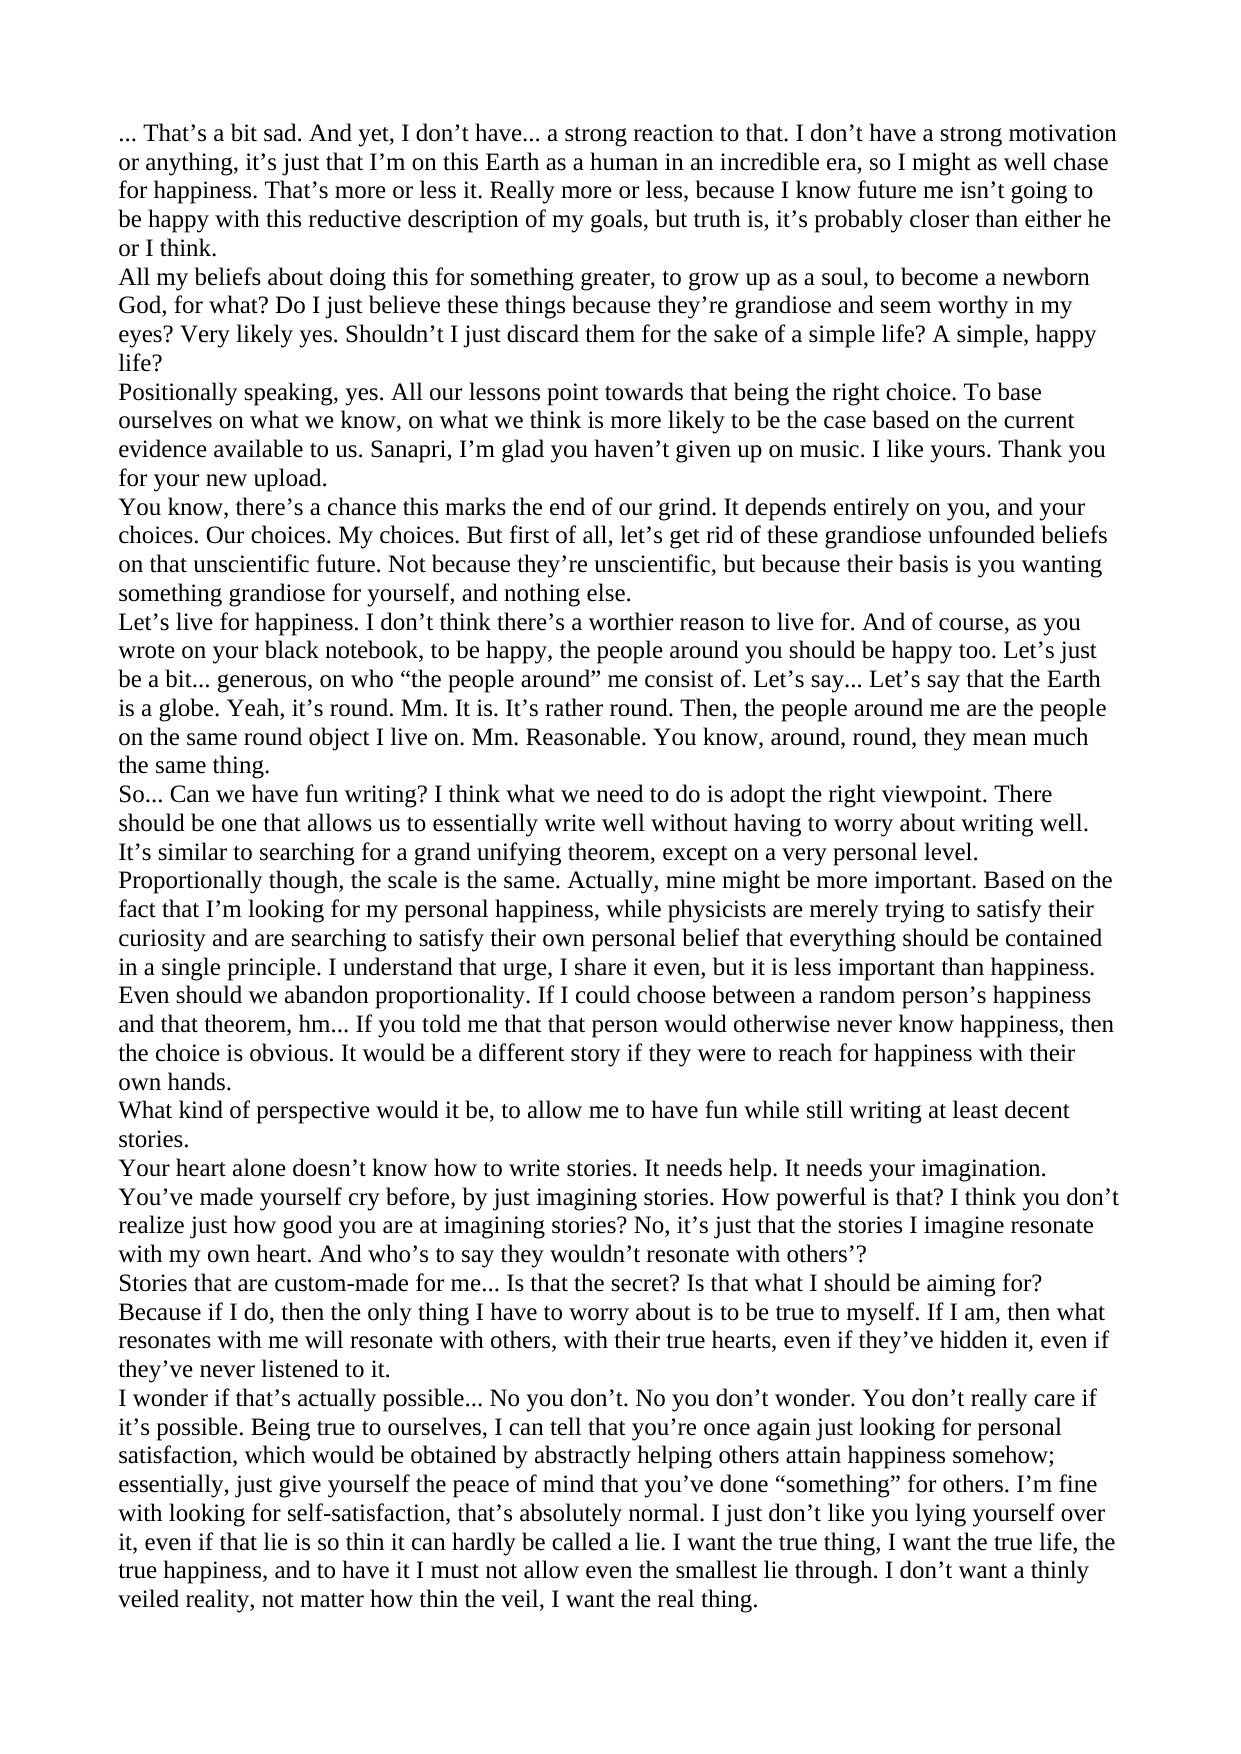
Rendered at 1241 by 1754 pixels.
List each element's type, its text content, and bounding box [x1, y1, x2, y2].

text Let’s live for happiness. I don’t think there’s a worthier reason to live for. And of course, as you wrote on your black notebook, to be happy, the people around you should be happy too. Let’s just be a bit... generous, on who “the people around” me consist of. Let’s say... Let’s say that the Earth is a globe. Yeah, it’s round. Mm. It is. It’s rather round. Then, the people around me are the people on the same round object I live on. Mm. Reasonable. You know, around, round, they mean much the same thing. [118, 607, 1122, 779]
text Stories that are custom-made for me... Is that the secret? Is that what I should be aiming for? Because if I do, then the only thing I have to worry about is to be true to myself. If I am, then what resonates with me will resonate with others, with their true hearts, even if they’ve hidden it, even if they’ve never listened to it. [118, 1268, 1122, 1383]
text Positionally speaking, yes. All our lessons point towards that being the right choice. To base ourselves on what we know, on what we think is more likely to be the case based on the current evidence available to us. Sanapri, I’m glad you haven’t given up on music. I like yours. Thank you for your new upload. [118, 377, 1122, 492]
text All my beliefs about doing this for something greater, to grow up as a soul, to become a newborn God, for what? Do I just believe these things because they’re grandiose and seem worthy in my eyes? Very likely yes. Shouldn’t I just discard them for the sake of a simple life? A simple, happy life? [118, 262, 1122, 377]
text You know, there’s a chance this marks the end of our grind. It depends entirely on you, and your choices. Our choices. My choices. But first of all, let’s get rid of these grandiose unfounded beliefs on that unscientific future. Not because they’re unscientific, but because their basis is you wanting something grandiose for yourself, and nothing else. [118, 492, 1122, 607]
text I wonder if that’s actually possible... No you don’t. No you don’t wonder. You don’t really care if it’s possible. Being true to ourselves, I can tell that you’re once again just looking for personal satisfaction, which would be obtained by abstractly helping others attain happiness somehow; essentially, just give yourself the peace of mind that you’ve done “something” for others. I’m fine with looking for self-satisfaction, that’s absolutely normal. I just don’t like you lying yourself over it, even if that lie is so thin it can hardly be called a lie. I want the true thing, I want the true life, the true happiness, and to have it I must not allow even the smallest lie through. I don’t want a thinly veiled reality, not matter how thin the veil, I want the real thing. [118, 1383, 1122, 1613]
text Your heart alone doesn’t know how to write stories. It needs help. It needs your imagination. You’ve made yourself cry before, by just imagining stories. How powerful is that? I think you don’t realize just how good you are at imagining stories? No, it’s just that the stories I imagine resonate with my own heart. And who’s to say they wouldn’t resonate with others’? [118, 1153, 1122, 1268]
text So... Can we have fun writing? I think what we need to do is adopt the right viewpoint. There should be one that allows us to essentially write well without having to worry about writing well. It’s similar to searching for a grand unifying theorem, except on a very personal level. Proportionally though, the scale is the same. Actually, mine might be more important. Based on the fact that I’m looking for my personal happiness, while physicists are merely trying to satisfy their curiosity and are searching to satisfy their own personal belief that everything should be contained in a single principle. I understand that urge, I share it even, but it is less important than happiness. Even should we abandon proportionality. If I could choose between a random person’s happiness and that theorem, hm... If you told me that that person would otherwise never know happiness, then the choice is obvious. It would be a different story if they were to reach for happiness with their own hands. [118, 779, 1122, 1096]
text What kind of perspective would it be, to allow me to have fun while still writing at least decent stories. [118, 1096, 1122, 1153]
text ... That’s a bit sad. And yet, I don’t have... a strong reaction to that. I don’t have a strong motivation or anything, it’s just that I’m on this Earth as a human in an incredible era, so I might as well chase for happiness. That’s more or less it. Really more or less, because I know future me isn’t going to be happy with this reductive description of my goals, but truth is, it’s probably closer than either he or I think. [118, 118, 1122, 262]
